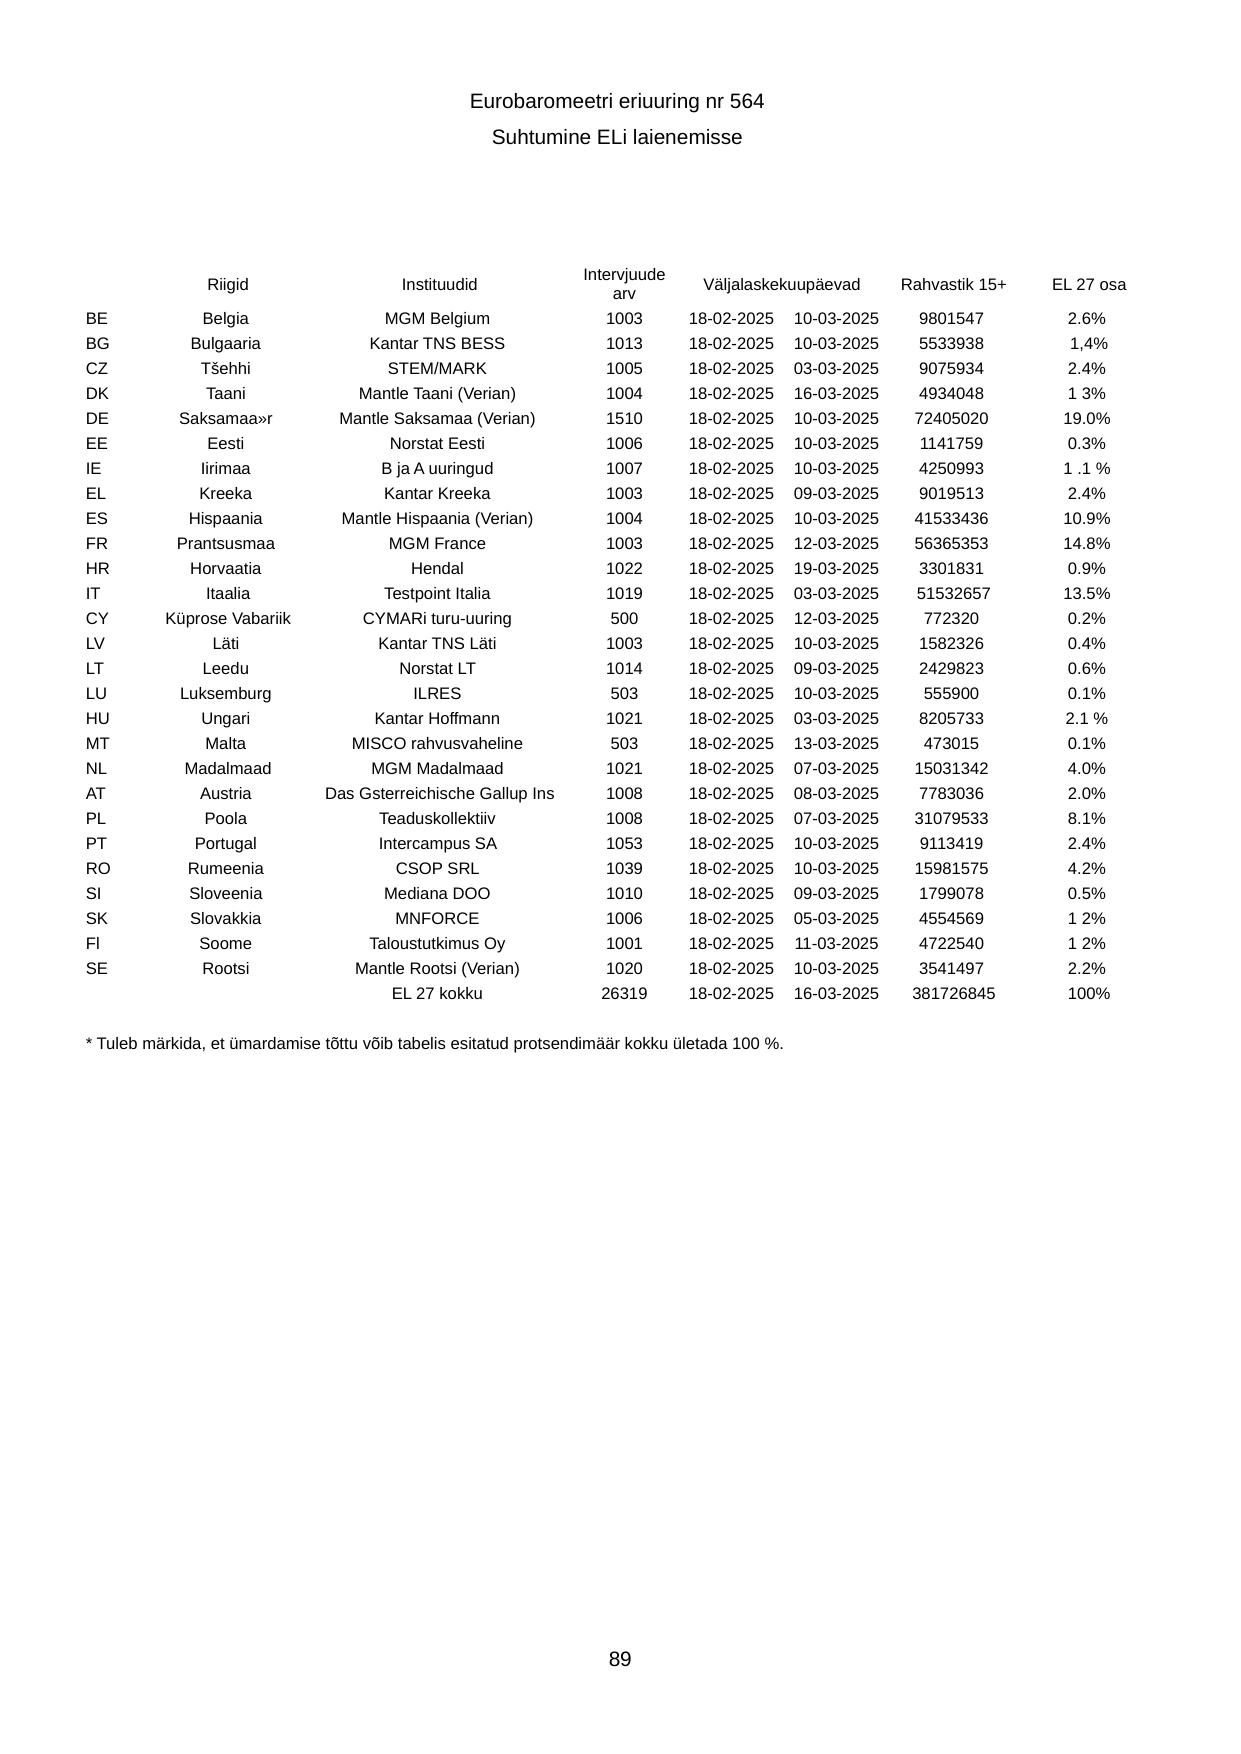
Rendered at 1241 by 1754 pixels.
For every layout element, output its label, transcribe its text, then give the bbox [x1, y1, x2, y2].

table_cell 7783036 [887, 781, 1021, 806]
table_cell 4.0% [1021, 756, 1157, 781]
table_cell 18-02-2025 [677, 756, 786, 781]
table_cell 18-02-2025 [677, 906, 786, 931]
table_cell 41533436 [887, 506, 1021, 531]
table_cell 1039 [572, 856, 677, 881]
table_cell 8.1% [1021, 806, 1157, 831]
table_cell [308, 1006, 572, 1031]
table_cell 9113419 [887, 831, 1021, 856]
table_cell 18-02-2025 [677, 381, 786, 406]
table_cell 10-03-2025 [786, 456, 887, 481]
table_cell 500 [572, 606, 677, 631]
table_cell 3541497 [887, 956, 1021, 981]
table_cell 12-03-2025 [786, 531, 887, 556]
table_cell 09-03-2025 [786, 656, 887, 681]
table_cell 10-03-2025 [786, 306, 887, 331]
table_cell 07-03-2025 [786, 756, 887, 781]
table_cell Norstat Eesti [308, 431, 572, 456]
table_cell Teaduskollektiiv [308, 806, 572, 831]
table_cell Poola [148, 806, 307, 831]
table_cell Kreeka [148, 481, 307, 506]
table_cell Mantle Hispaania (Verian) [308, 506, 572, 531]
table_cell Iirimaa [148, 456, 307, 481]
table_cell Taloustutkimus Oy [308, 931, 572, 956]
table_cell 1020 [572, 956, 677, 981]
table_cell 09-03-2025 [786, 881, 887, 906]
table_cell Belgia [148, 306, 307, 331]
table_cell 18-02-2025 [677, 506, 786, 531]
table_header [83, 262, 148, 306]
table_header Väljalaskekuupäevad [677, 262, 887, 306]
table_cell Soome [148, 931, 307, 956]
table_cell 2429823 [887, 656, 1021, 681]
table_cell RO [83, 856, 148, 881]
table_cell 03-03-2025 [786, 356, 887, 381]
table_cell 4250993 [887, 456, 1021, 481]
table_cell EL [83, 481, 148, 506]
table_cell 18-02-2025 [677, 631, 786, 656]
table_cell 18-02-2025 [677, 481, 786, 506]
table_cell 1 2% [1021, 906, 1157, 931]
table_header Intervjuude arv [572, 262, 677, 306]
table_cell 18-02-2025 [677, 656, 786, 681]
table_cell Kantar Hoffmann [308, 706, 572, 731]
table_header EL 27 osa [1021, 262, 1157, 306]
table_cell 31079533 [887, 806, 1021, 831]
table_cell 15031342 [887, 756, 1021, 781]
table_cell Hispaania [148, 506, 307, 531]
table_cell Horvaatia [148, 556, 307, 581]
table_cell SK [83, 906, 148, 931]
table_cell 4.2% [1021, 856, 1157, 881]
table_cell 10-03-2025 [786, 831, 887, 856]
table_cell B ja A uuringud [308, 456, 572, 481]
table_cell 1019 [572, 581, 677, 606]
table_cell Fl [83, 931, 148, 956]
table_cell 1010 [572, 881, 677, 906]
table_cell 18-02-2025 [677, 931, 786, 956]
table_cell 18-02-2025 [677, 306, 786, 331]
table_cell 03-03-2025 [786, 706, 887, 731]
table_cell CY [83, 606, 148, 631]
table_cell 0.5% [1021, 881, 1157, 906]
table_cell BG [83, 331, 148, 356]
table_cell [148, 981, 307, 1006]
table_cell Läti [148, 631, 307, 656]
table_header Riigid [148, 262, 307, 306]
table_cell PT [83, 831, 148, 856]
table_cell ILRES [308, 681, 572, 706]
table_cell Madalmaad [148, 756, 307, 781]
table_cell 18-02-2025 [677, 856, 786, 881]
table_cell 1004 [572, 381, 677, 406]
table_cell 9075934 [887, 356, 1021, 381]
table_cell 2.1 % [1021, 706, 1157, 731]
table_cell Sloveenia [148, 881, 307, 906]
table_cell Bulgaaria [148, 331, 307, 356]
table_cell 3301831 [887, 556, 1021, 581]
table_cell 18-02-2025 [677, 406, 786, 431]
table_cell 1006 [572, 906, 677, 931]
table_cell 18-02-2025 [677, 431, 786, 456]
table_cell 1003 [572, 631, 677, 656]
table_cell [887, 1006, 1021, 1031]
table_cell 18-02-2025 [677, 556, 786, 581]
table_cell SE [83, 956, 148, 981]
table_cell 13.5% [1021, 581, 1157, 606]
table_cell [83, 1006, 148, 1031]
table_cell [572, 1006, 677, 1031]
table_cell 18-02-2025 [677, 706, 786, 731]
table_cell 2.6% [1021, 306, 1157, 331]
table_cell [83, 981, 148, 1006]
table_cell 772320 [887, 606, 1021, 631]
table_cell 15981575 [887, 856, 1021, 881]
table_header Instituudid [308, 262, 572, 306]
table_cell Tšehhi [148, 356, 307, 381]
table_cell 18-02-2025 [677, 831, 786, 856]
table_cell Prantsusmaa [148, 531, 307, 556]
table_cell 0.2% [1021, 606, 1157, 631]
table_cell 8205733 [887, 706, 1021, 731]
table_cell IE [83, 456, 148, 481]
table_cell Leedu [148, 656, 307, 681]
table_cell 1021 [572, 706, 677, 731]
table_cell 18-02-2025 [677, 356, 786, 381]
table_cell 14.8% [1021, 531, 1157, 556]
table_cell 1 .1 % [1021, 456, 1157, 481]
table_cell 08-03-2025 [786, 781, 887, 806]
table_cell 1,4% [1021, 331, 1157, 356]
table_cell 2.4% [1021, 831, 1157, 856]
table_cell LT [83, 656, 148, 681]
table_cell 18-02-2025 [677, 331, 786, 356]
table_cell MGM France [308, 531, 572, 556]
table_cell 503 [572, 681, 677, 706]
table_cell 1013 [572, 331, 677, 356]
table_cell 18-02-2025 [677, 981, 786, 1006]
table_cell 1001 [572, 931, 677, 956]
table_cell DK [83, 381, 148, 406]
table_cell 1582326 [887, 631, 1021, 656]
table_cell Küprose Vabariik [148, 606, 307, 631]
table_cell 1003 [572, 531, 677, 556]
table_cell MNFORCE [308, 906, 572, 931]
table_cell 1006 [572, 431, 677, 456]
table_cell HU [83, 706, 148, 731]
table_cell 0.4% [1021, 631, 1157, 656]
table_cell 473015 [887, 731, 1021, 756]
table_cell Austria [148, 781, 307, 806]
table_cell 18-02-2025 [677, 781, 786, 806]
table_cell 10-03-2025 [786, 406, 887, 431]
table_cell Ungari [148, 706, 307, 731]
table_cell STEM/MARK [308, 356, 572, 381]
table_cell 18-02-2025 [677, 731, 786, 756]
table_cell 07-03-2025 [786, 806, 887, 831]
table_cell MISCO rahvusvaheline [308, 731, 572, 756]
table_cell 1021 [572, 756, 677, 781]
table_cell Itaalia [148, 581, 307, 606]
table_cell 18-02-2025 [677, 681, 786, 706]
table_cell 19.0% [1021, 406, 1157, 431]
table_cell 10-03-2025 [786, 956, 887, 981]
table_cell Eesti [148, 431, 307, 456]
table_cell 12-03-2025 [786, 606, 887, 631]
table_cell CYMARi turu-uuring [308, 606, 572, 631]
table_cell Luksemburg [148, 681, 307, 706]
table_cell 4554569 [887, 906, 1021, 931]
table_cell 0.1% [1021, 681, 1157, 706]
table_cell 16-03-2025 [786, 381, 887, 406]
table_cell [786, 1006, 887, 1031]
table_cell 1003 [572, 481, 677, 506]
table_cell Intercampus SA [308, 831, 572, 856]
table_cell 05-03-2025 [786, 906, 887, 931]
table_cell 1 3% [1021, 381, 1157, 406]
table_cell Saksamaa»r [148, 406, 307, 431]
table_cell 1008 [572, 806, 677, 831]
table_cell 18-02-2025 [677, 881, 786, 906]
table_cell 72405020 [887, 406, 1021, 431]
table_cell Testpoint Italia [308, 581, 572, 606]
table_cell ES [83, 506, 148, 531]
table_cell 503 [572, 731, 677, 756]
table_cell Hendal [308, 556, 572, 581]
table_cell Mediana DOO [308, 881, 572, 906]
table_cell Das Gsterreichische Gallup Ins [308, 781, 572, 806]
table_cell 10-03-2025 [786, 431, 887, 456]
table_cell CZ [83, 356, 148, 381]
table_cell EL 27 kokku [308, 981, 572, 1006]
table_cell 2.2% [1021, 956, 1157, 981]
table_cell Norstat LT [308, 656, 572, 681]
table_cell CSOP SRL [308, 856, 572, 881]
table_cell 1008 [572, 781, 677, 806]
table_cell 1053 [572, 831, 677, 856]
table_header Rahvastik 15+ [887, 262, 1021, 306]
table_cell DE [83, 406, 148, 431]
table_cell 10-03-2025 [786, 631, 887, 656]
table_cell [148, 1006, 307, 1031]
table_cell 03-03-2025 [786, 581, 887, 606]
table_cell 1014 [572, 656, 677, 681]
table_cell Slovakkia [148, 906, 307, 931]
table_cell MGM Belgium [308, 306, 572, 331]
table_cell 1005 [572, 356, 677, 381]
table_cell Mantle Saksamaa (Verian) [308, 406, 572, 431]
table_cell 18-02-2025 [677, 456, 786, 481]
table_cell SI [83, 881, 148, 906]
table_cell 1 2% [1021, 931, 1157, 956]
table_cell HR [83, 556, 148, 581]
table_cell Taani [148, 381, 307, 406]
table_cell 09-03-2025 [786, 481, 887, 506]
table_cell PL [83, 806, 148, 831]
table_cell 9019513 [887, 481, 1021, 506]
table_cell 10-03-2025 [786, 506, 887, 531]
table_cell 0.9% [1021, 556, 1157, 581]
table_cell 56365353 [887, 531, 1021, 556]
table_cell [1021, 1006, 1157, 1031]
table_cell 1007 [572, 456, 677, 481]
table_cell Rumeenia [148, 856, 307, 881]
table_cell BE [83, 306, 148, 331]
table_cell 0.6% [1021, 656, 1157, 681]
table_cell 555900 [887, 681, 1021, 706]
table_cell 100% [1021, 981, 1157, 1006]
table_cell 13-03-2025 [786, 731, 887, 756]
table_cell [677, 1006, 786, 1031]
table_cell 18-02-2025 [677, 606, 786, 631]
table_cell MGM Madalmaad [308, 756, 572, 781]
table_cell Kantar Kreeka [308, 481, 572, 506]
table_cell 2.4% [1021, 481, 1157, 506]
table_cell Malta [148, 731, 307, 756]
table_cell 18-02-2025 [677, 806, 786, 831]
table_cell 26319 [572, 981, 677, 1006]
table_cell NL [83, 756, 148, 781]
table_cell 4934048 [887, 381, 1021, 406]
table_cell 1022 [572, 556, 677, 581]
table_cell 10-03-2025 [786, 331, 887, 356]
table_cell EE [83, 431, 148, 456]
table_cell 9801547 [887, 306, 1021, 331]
table_cell 1003 [572, 306, 677, 331]
table_cell 10-03-2025 [786, 856, 887, 881]
table_cell 18-02-2025 [677, 581, 786, 606]
table_cell AT [83, 781, 148, 806]
table_cell 11-03-2025 [786, 931, 887, 956]
table_cell 5533938 [887, 331, 1021, 356]
table_cell MT [83, 731, 148, 756]
table_cell Portugal [148, 831, 307, 856]
table_cell 381726845 [887, 981, 1021, 1006]
table_cell 10.9% [1021, 506, 1157, 531]
table_cell 1004 [572, 506, 677, 531]
table_cell 1799078 [887, 881, 1021, 906]
table_cell 0.3% [1021, 431, 1157, 456]
table_cell * Tuleb märkida, et ümardamise tõttu võib tabelis esitatud protsendimäär kokku ületada 100 %. [83, 1031, 1157, 1056]
table_cell Rootsi [148, 956, 307, 981]
table_cell 19-03-2025 [786, 556, 887, 581]
table_cell LV [83, 631, 148, 656]
table_cell 1510 [572, 406, 677, 431]
table_cell 0.1% [1021, 731, 1157, 756]
table_cell LU [83, 681, 148, 706]
table_cell Kantar TNS Läti [308, 631, 572, 656]
table_cell 2.0% [1021, 781, 1157, 806]
table_cell FR [83, 531, 148, 556]
table_cell 1141759 [887, 431, 1021, 456]
table_cell Kantar TNS BESS [308, 331, 572, 356]
table_cell 51532657 [887, 581, 1021, 606]
table_cell 4722540 [887, 931, 1021, 956]
table_cell 18-02-2025 [677, 956, 786, 981]
table_cell Mantle Rootsi (Verian) [308, 956, 572, 981]
table_cell IT [83, 581, 148, 606]
table_cell Mantle Taani (Verian) [308, 381, 572, 406]
table_cell 18-02-2025 [677, 531, 786, 556]
table_cell 16-03-2025 [786, 981, 887, 1006]
table_cell 2.4% [1021, 356, 1157, 381]
table_cell 10-03-2025 [786, 681, 887, 706]
